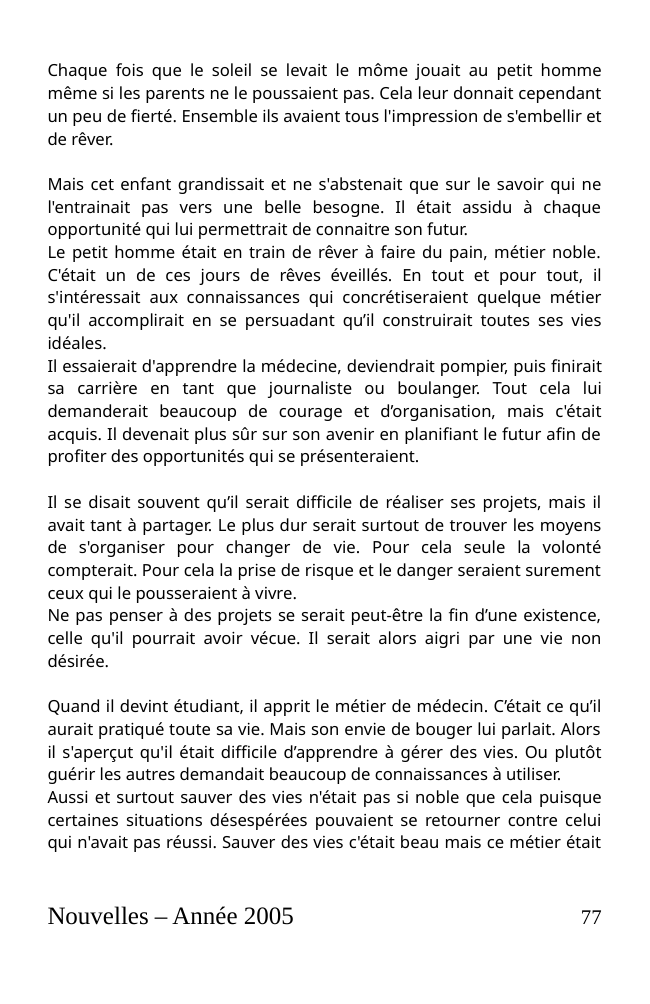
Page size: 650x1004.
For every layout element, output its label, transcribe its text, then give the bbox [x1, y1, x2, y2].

text Il essaierait d'apprendre la médecine, deviendrait pompier, puis finirait sa carrière en tant que journaliste ou boulanger. Tout cela lui demanderait beaucoup de courage et d’organisation, mais c'était acquis. Il devenait plus sûr sur son avenir en planifiant le futur afin de profiter des opportunités qui se présenteraient. [47, 354, 602, 468]
text Aussi et surtout sauver des vies n'était pas si noble que cela puisque certaines situations désespérées pouvaient se retourner contre celui qui n'avait pas réussi. Sauver des vies c'était beau mais ce métier était [47, 786, 602, 854]
text Ne pas penser à des projets se serait peut-être la fin d’une existence, celle qu'il pourrait avoir vécue. Il serait alors aigri par une vie non désirée. [47, 604, 602, 672]
text Le petit homme était en train de rêver à faire du pain, métier noble. C'était un de ces jours de rêves éveillés. En tout et pour tout, il s'intéressait aux connaissances qui concrétiseraient quelque métier qu'il accomplirait en se persuadant qu’il construirait toutes ses vies idéales. [47, 241, 602, 354]
text Il se disait souvent qu’il serait difficile de réaliser ses projets, mais il avait tant à partager. Le plus dur serait surtout de trouver les moyens de s'organiser pour changer de vie. Pour cela seule la volonté compterait. Pour cela la prise de risque et le danger seraient surement ceux qui le pousseraient à vivre. [47, 491, 602, 604]
text Quand il devint étudiant, il apprit le métier de médecin. C’était ce qu’il aurait pratiqué toute sa vie. Mais son envie de bouger lui parlait. Alors il s'aperçut qu'il était difficile d’apprendre à gérer des vies. Ou plutôt guérir les autres demandait beaucoup de connaissances à utiliser. [47, 695, 602, 786]
text Chaque fois que le soleil se levait le môme jouait au petit homme même si les parents ne le poussaient pas. Cela leur donnait cependant un peu de fierté. Ensemble ils avaient tous l'impression de s'embellir et de rêver. [47, 59, 602, 150]
text Mais cet enfant grandissait et ne s'abstenait que sur le savoir qui ne l'entrainait pas vers une belle besogne. Il était assidu à chaque opportunité qui lui permettrait de connaitre son futur. [47, 173, 602, 241]
